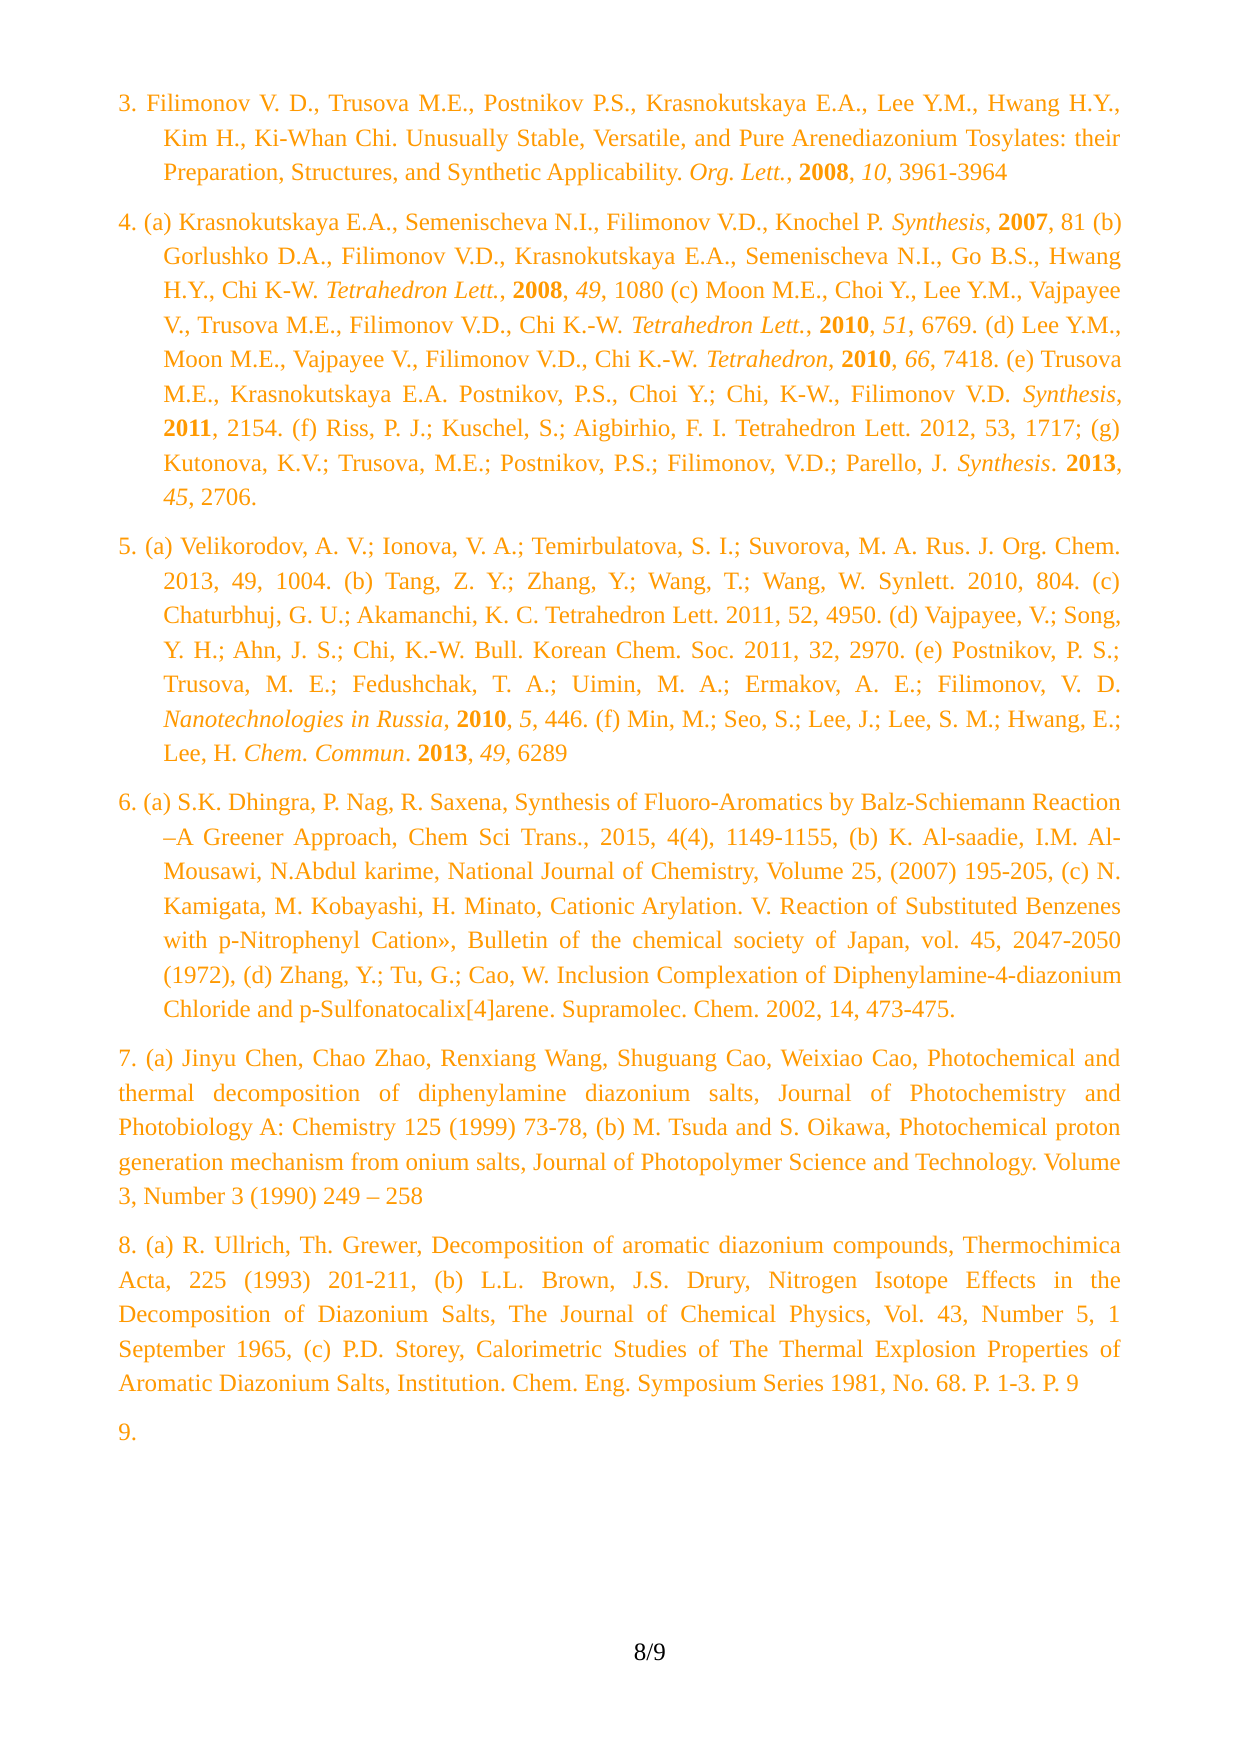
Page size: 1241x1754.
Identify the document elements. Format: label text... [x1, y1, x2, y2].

list 6. (a) S.K. Dhingra, P. Nag, R. Saxena, Synthesis of Fluoro-Aromatics by Balz-Schiemann Reaction –A Greener Approach, Chem Sci Trans., 2015, 4(4), 1149-1155, (b) K. Al-saadie, I.M. Al-Mousawi, N.Abdul karime, National Journal of Chemistry, Volume 25, (2007) 195-205, (c) N. Kamigata, M. Kobayashi, H. Minato, Cationic Arylation. V. Reaction of Substituted Benzenes with p-Nitrophenyl Cation», Bulletin of the chemical society of Japan, vol. 45, 2047-2050 (1972), (d) Zhang, Y.; Tu, G.; Cao, W. Inclusion Complexation of Diphenylamine-4-diazonium Chloride and p-Sulfonatocalix[4]arene. Supramolec. Chem. 2002, 14, 473-475. [118, 787, 1122, 1023]
list 4. (a) Krasnokutskaya E.A., Semenischeva N.I., Filimonov V.D., Knochel P. Synthesis, 2007, 81 (b) Gorlushko D.A., Filimonov V.D., Krasnokutskaya E.A., Semenischeva N.I., Go B.S., Hwang H.Y., Chi K-W. Tetrahedron Lett., 2008, 49, 1080 (c) Moon M.E., Choi Y., Lee Y.M., Vajpayee V., Trusova M.E., Filimonov V.D., Chi K.-W. Tetrahedron Lett., 2010, 51, 6769. (d) Lee Y.M., Moon M.E., Vajpayee V., Filimonov V.D., Chi K.-W. Tetrahedron, 2010, 66, 7418. (e) Trusova M.E., Krasnokutskaya E.A. Postnikov, P.S., Choi Y.; Chi, K-W., Filimonov V.D. Synthesis, 2011, 2154. (f) Riss, P. J.; Kuschel, S.; Aigbirhio, F. I. Tetrahedron Lett. 2012, 53, 1717; (g) Kutonova, K.V.; Trusova, M.E.; Postnikov, P.S.; Filimonov, V.D.; Parello, J. Synthesis. 2013, 45, 2706. [118, 207, 1122, 511]
text 8. (a) R. Ullrich, Th. Grewer, Decomposition of aromatic diazonium compounds, Thermochimica Acta, 225 (1993) 201-211, (b) L.L. Brown, J.S. Drury, Nitrogen Isotope Effects in the Decomposition of Diazonium Salts, The Journal of Chemical Physics, Vol. 43, Number 5, 1 September 1965, (c) P.D. Storey, Calorimetric Studies of The Thermal Explosion Properties of Aromatic Diazonium Salts, Institution. Chem. Eng. Symposium Series 1981, No. 68. P. 1-3. P. 9 [118, 1230, 1122, 1397]
text 9. [118, 1417, 1122, 1446]
list 5. (a) Velikorodov, A. V.; Ionova, V. A.; Temirbulatova, S. I.; Suvorova, M. A. Rus. J. Org. Chem. 2013, 49, 1004. (b) Tang, Z. Y.; Zhang, Y.; Wang, T.; Wang, W. Synlett. 2010, 804. (c) Chaturbhuj, G. U.; Akamanchi, K. C. Tetrahedron Lett. 2011, 52, 4950. (d) Vajpayee, V.; Song, Y. H.; Ahn, J. S.; Chi, K.-W. Bull. Korean Chem. Soc. 2011, 32, 2970. (e) Postnikov, P. S.; Trusova, M. E.; Fedushchak, T. A.; Uimin, M. A.; Ermakov, A. E.; Filimonov, V. D. Nanotechnologies in Russia, 2010, 5, 446. (f) Min, M.; Seo, S.; Lee, J.; Lee, S. M.; Hwang, E.; Lee, H. Chem. Commun. 2013, 49, 6289 [118, 531, 1122, 767]
text 7. (a) Jinyu Chen, Chao Zhao, Renxiang Wang, Shuguang Cao, Weixiao Cao, Photochemical and thermal decomposition of diphenylamine diazonium salts, Journal of Photochemistry and Photobiology A: Chemistry 125 (1999) 73-78, (b) M. Tsuda and S. Oikawa, Photochemical proton generation mechanism from onium salts, Journal of Photopolymer Science and Technology. Volume 3, Number 3 (1990) 249 – 258 [118, 1043, 1122, 1210]
list 3. Filimonov V. D., Trusova M.E., Postnikov P.S., Krasnokutskaya E.A., Lee Y.M., Hwang H.Y., Kim H., Ki-Whan Chi. Unusually Stable, Versatile, and Pure Arenediazonium Tosylates: their Preparation, Structures, and Synthetic Applicability. Org. Lett., 2008, 10, 3961-3964 [118, 88, 1122, 186]
